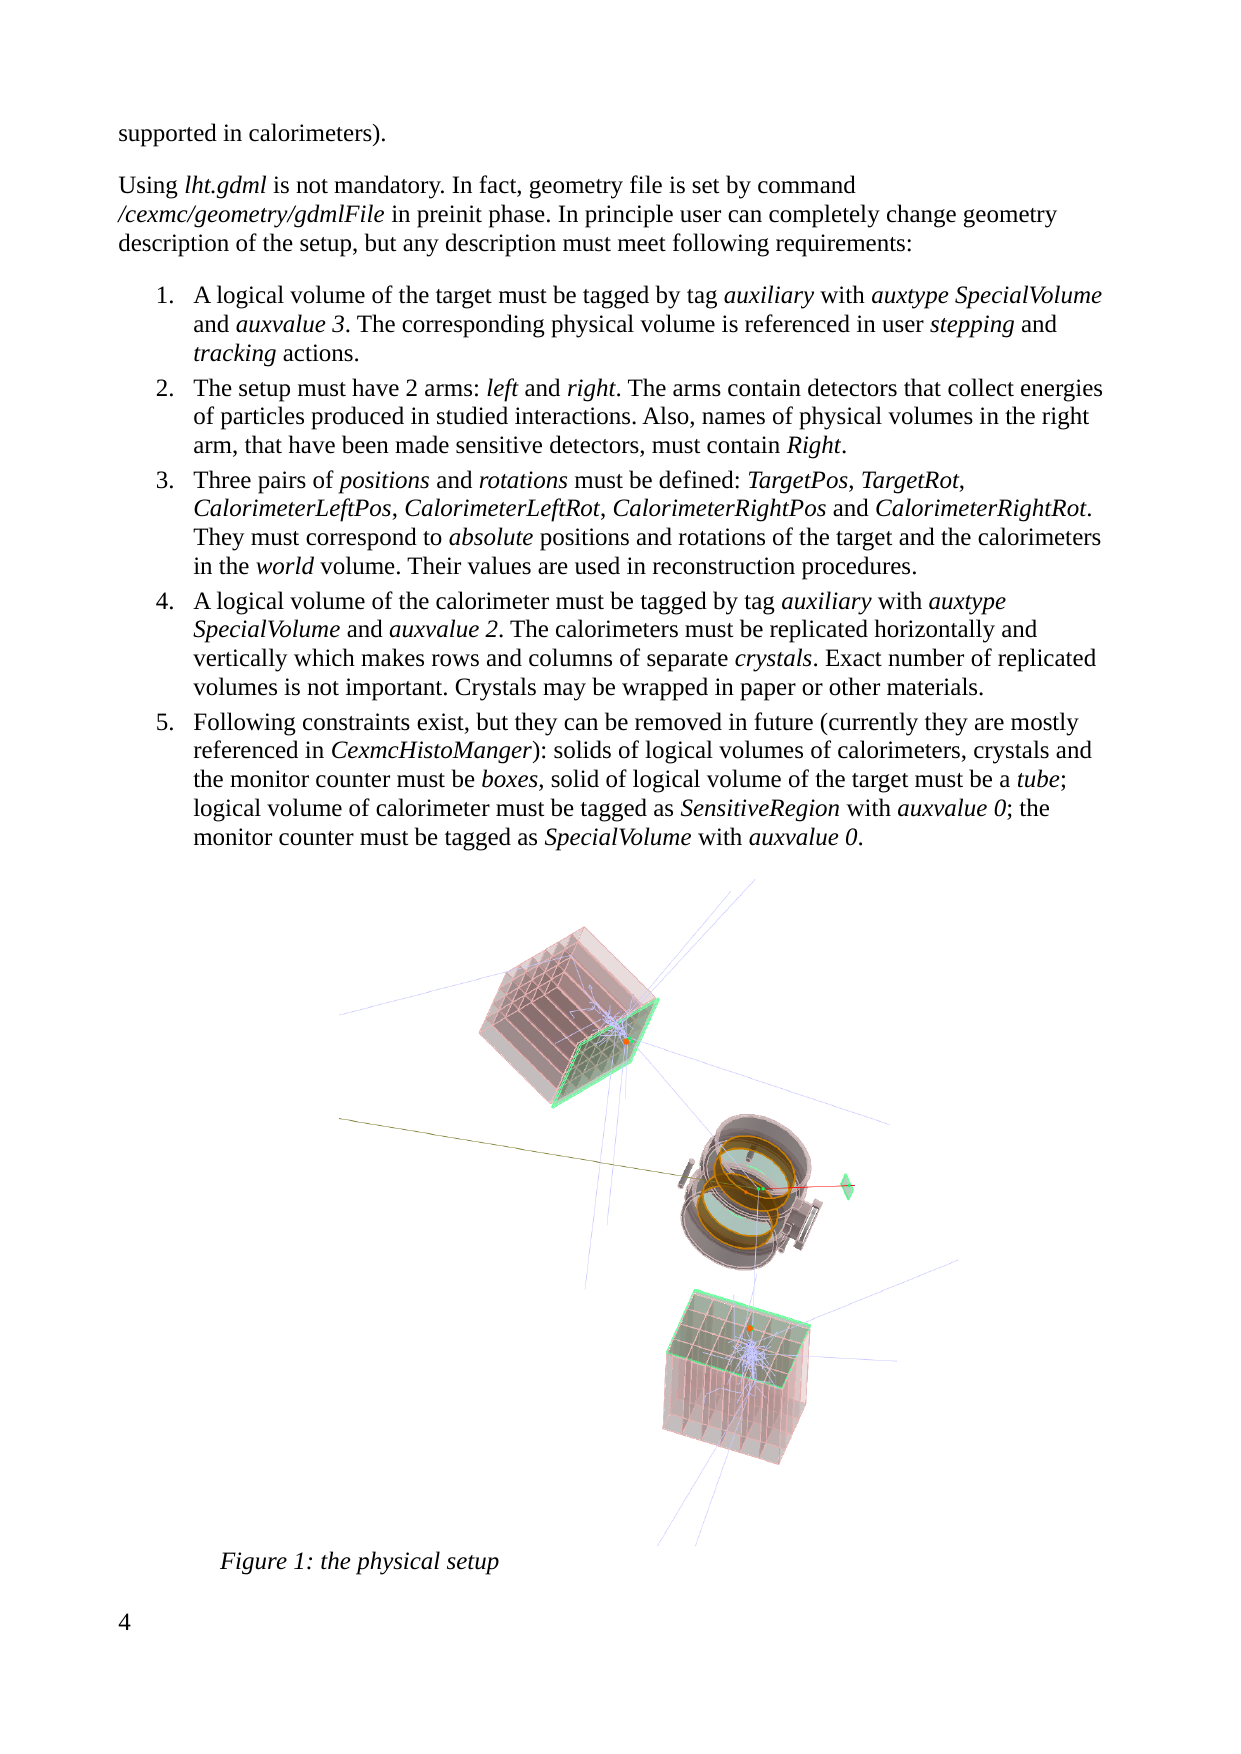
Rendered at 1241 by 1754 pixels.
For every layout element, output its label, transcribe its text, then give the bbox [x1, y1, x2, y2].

list The setup must have 2 arms: left and right. The arms contain detectors that collect energies of particles produced in studied interactions. Also, names of physical volumes in the right arm, that have been made sensitive detectors, must contain Right. [156, 373, 1122, 459]
list A logical volume of the calorimeter must be tagged by tag auxiliary with auxtype SpecialVolume and auxvalue 2. The calorimeters must be replicated horizontally and vertically which makes rows and columns of separate crystals. Exact number of replicated volumes is not important. Crystals may be wrapped in paper or other materials. [156, 586, 1122, 701]
text Figure 1: the physical setup [220, 1546, 1073, 1575]
list Following constraints exist, but they can be removed in future (currently they are mostly referenced in CexmcHistoManger): solids of logical volumes of calorimeters, crystals and the monitor counter must be boxes, solid of logical volume of the target must be a tube; logical volume of calorimeter must be tagged as SensitiveRegion with auxvalue 0; the monitor counter must be tagged as SpecialVolume with auxvalue 0. [156, 707, 1122, 850]
text supported in calorimeters). [118, 118, 1122, 147]
list A logical volume of the target must be tagged by tag auxiliary with auxtype SpecialVolume and auxvalue 3. The corresponding physical volume is referenced in user stepping and tracking actions. [156, 280, 1122, 367]
picture [243, 879, 1054, 1546]
text Using lht.gdml is not mandatory. In fact, geometry file is set by command /cexmc/geometry/gdmlFile in preinit phase. In principle user can completely change geometry description of the setup, but any description must meet following requirements: [118, 171, 1122, 257]
list Three pairs of positions and rotations must be defined: TargetPos, TargetRot, CalorimeterLeftPos, CalorimeterLeftRot, CalorimeterRightPos and CalorimeterRightRot. They must correspond to absolute positions and rotations of the target and the calorimeters in the world volume. Their values are used in reconstruction procedures. [156, 465, 1122, 580]
